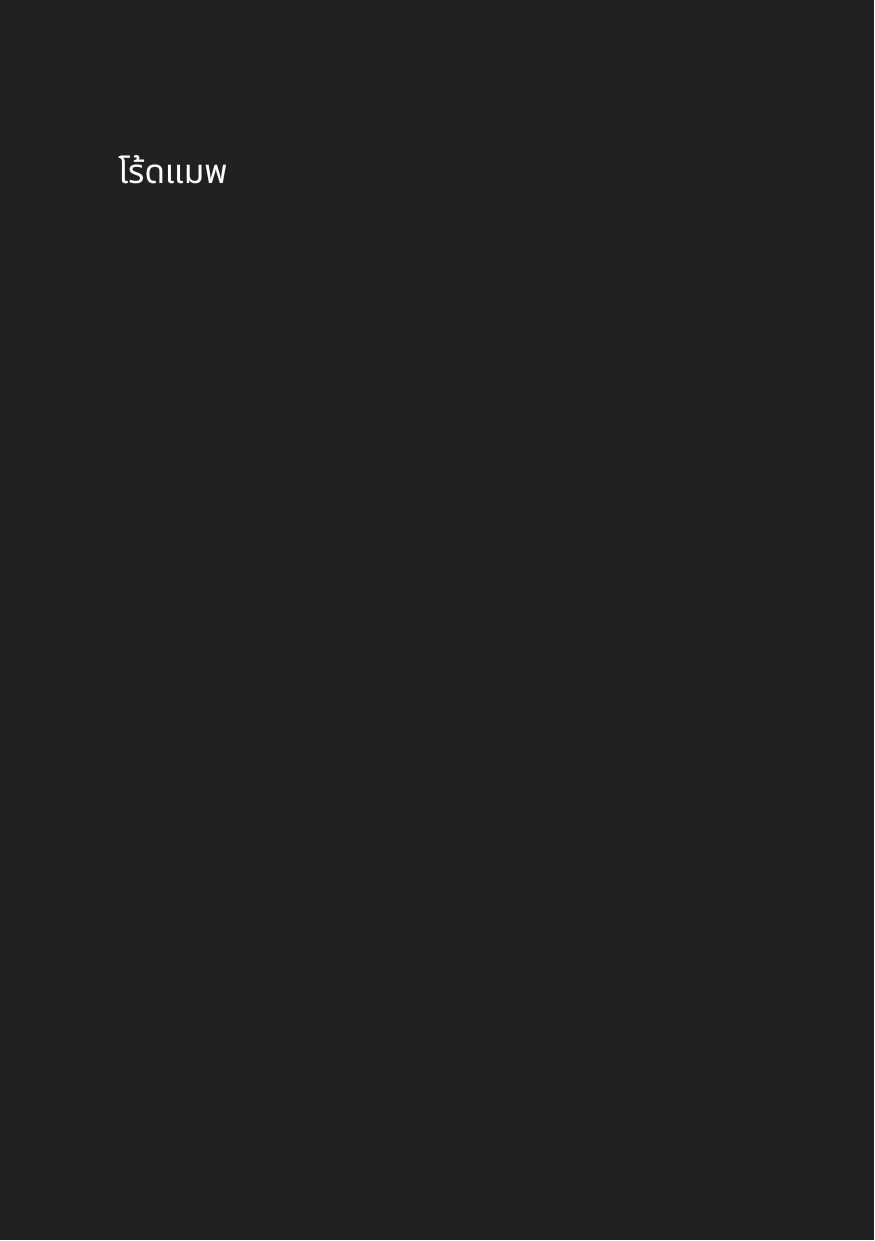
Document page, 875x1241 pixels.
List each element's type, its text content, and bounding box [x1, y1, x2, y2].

text โร้ดแมพ [118, 148, 756, 198]
